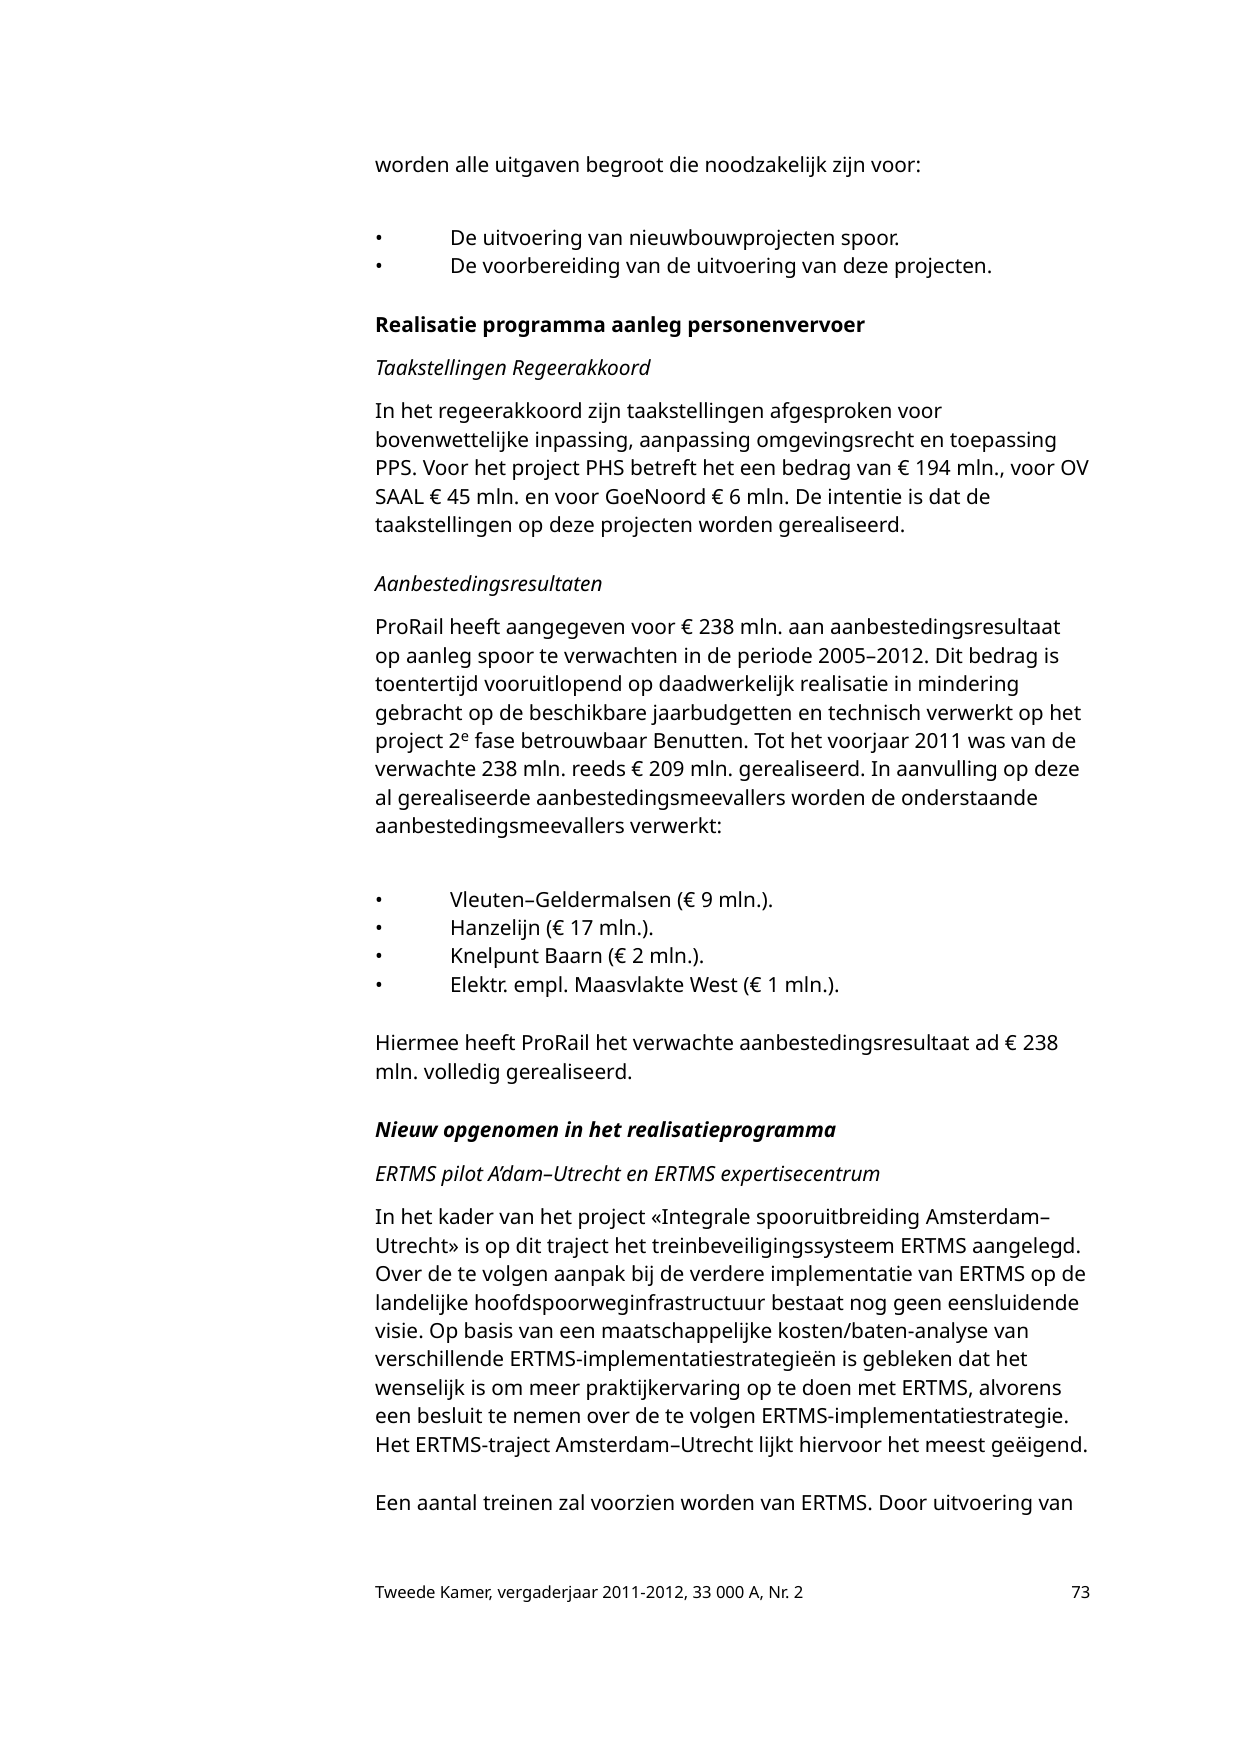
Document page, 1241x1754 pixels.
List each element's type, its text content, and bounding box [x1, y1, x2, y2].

text worden alle uitgaven begroot die noodzakelijk zijn voor: [375, 150, 1090, 178]
list Elektr. empl. Maasvlakte West (€ 1 mln.). [375, 970, 1090, 998]
text In het regeerakkoord zijn taakstellingen afgesproken voor bovenwettelijke inpassing, aanpassing omgevingsrecht en toepassing PPS. Voor het project PHS betreft het een bedrag van € 194 mln., voor OV SAAL € 45 mln. en voor GoeNoord € 6 mln. De intentie is dat de taakstellingen op deze projecten worden gerealiseerd. [375, 397, 1090, 539]
list Hanzelijn (€ 17 mln.). [375, 913, 1090, 942]
list Knelpunt Baarn (€ 2 mln.). [375, 942, 1090, 970]
text ERTMS pilot A’dam–Utrecht en ERTMS expertisecentrum [375, 1159, 1090, 1187]
text Nieuw opgenomen in het realisatieprogramma [375, 1115, 1090, 1144]
text ProRail heeft aangegeven voor € 238 mln. aan aanbestedingsresultaat op aanleg spoor te verwachten in de periode 2005–2012. Dit bedrag is toentertijd vooruitlopend op daadwerkelijk realisatie in mindering gebracht op de beschikbare jaarbudgetten en technisch verwerkt op het project 2e fase betrouwbaar Benutten. Tot het voorjaar 2011 was van de verwachte 238 mln. reeds € 209 mln. gerealiseerd. In aanvulling op deze al gerealiseerde aanbestedingsmeevallers worden de onderstaande aanbestedingsmeevallers verwerkt: [375, 612, 1090, 840]
list De voorbereiding van de uitvoering van deze projecten. [375, 251, 1090, 280]
text Hiermee heeft ProRail het verwachte aanbestedingsresultaat ad € 238 mln. volledig gerealiseerd. [375, 1028, 1090, 1085]
text In het kader van het project «Integrale spooruitbreiding Amsterdam–Utrecht» is op dit traject het treinbeveiligingssysteem ERTMS aangelegd. Over de te volgen aanpak bij de verdere implementatie van ERTMS op de landelijke hoofdspoorweginfrastructuur bestaat nog geen eensluidende visie. Op basis van een maatschappelijke kosten/baten-analyse van verschillende ERTMS-implementatiestrategieën is gebleken dat het wenselijk is om meer praktijkervaring op te doen met ERTMS, alvorens een besluit te nemen over de te volgen ERTMS-implementatiestrategie. Het ERTMS-traject Amsterdam–Utrecht lijkt hiervoor het meest geëigend. [375, 1202, 1090, 1458]
text Aanbestedingsresultaten [375, 569, 1090, 597]
text Een aantal treinen zal voorzien worden van ERTMS. Door uitvoering van [375, 1488, 1090, 1517]
list De uitvoering van nieuwbouwprojecten spoor. [375, 223, 1090, 251]
text Taakstellingen Regeerakkoord [375, 353, 1090, 382]
text Realisatie programma aanleg personenvervoer [375, 310, 1090, 338]
list Vleuten–Geldermalsen (€ 9 mln.). [375, 885, 1090, 913]
